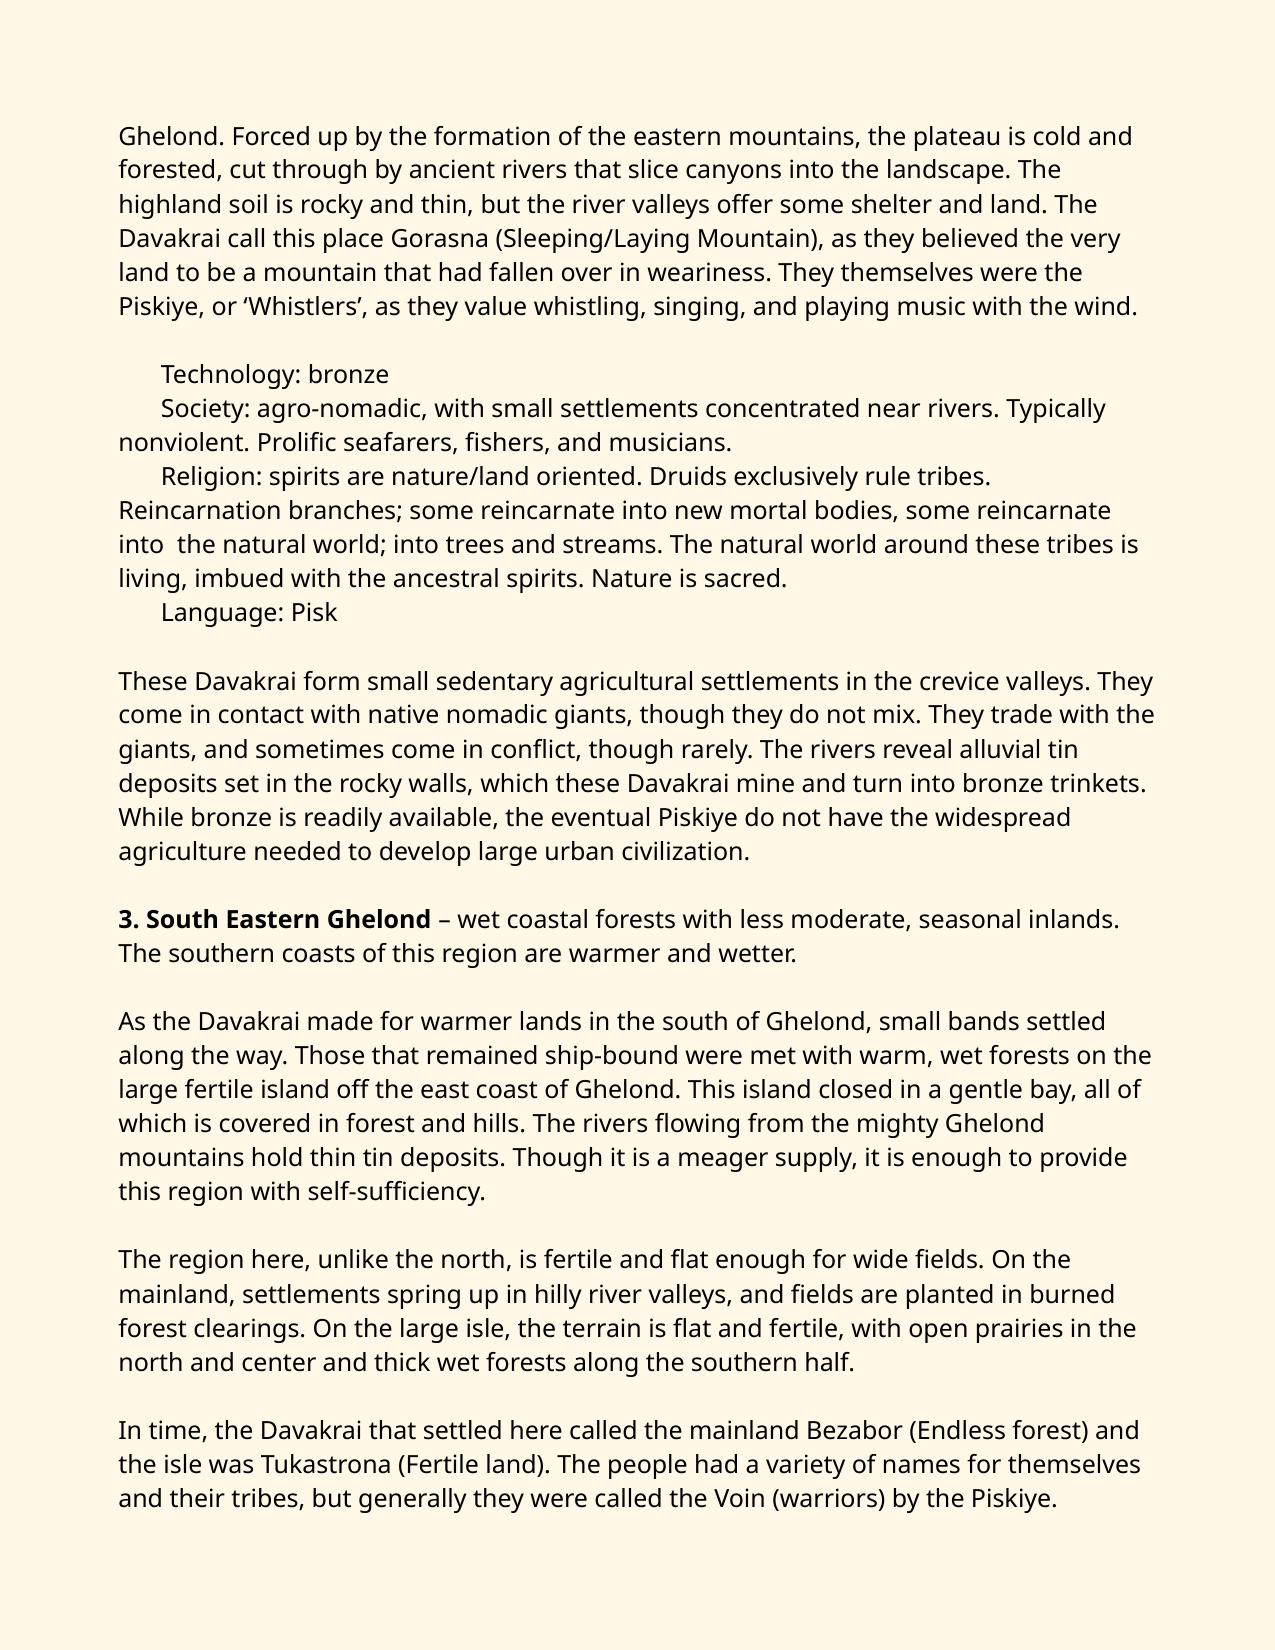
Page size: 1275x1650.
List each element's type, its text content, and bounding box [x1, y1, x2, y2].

text These Davakrai form small sedentary agricultural settlements in the crevice valleys. They come in contact with native nomadic giants, though they do not mix. They trade with the giants, and sometimes come in conflict, though rarely. The rivers reveal alluvial tin deposits set in the rocky walls, which these Davakrai mine and turn into bronze trinkets. While bronze is readily available, the eventual Piskiye do not have the widespread agriculture needed to develop large urban civilization. [118, 663, 1157, 867]
text As the Davakrai made for warmer lands in the south of Ghelond, small bands settled along the way. Those that remained ship-bound were met with warm, wet forests on the large fertile island off the east coast of Ghelond. This island closed in a gentle bay, all of which is covered in forest and hills. The rivers flowing from the mighty Ghelond mountains hold thin tin deposits. Though it is a meager supply, it is enough to provide this region with self-sufficiency. [118, 1004, 1157, 1208]
text Society: agro-nomadic, with small settlements concentrated near rivers. Typically nonviolent. Prolific seafarers, fishers, and musicians. [118, 391, 1157, 459]
text Language: Pisk [118, 595, 1157, 629]
text 3. South Eastern Ghelond – wet coastal forests with less moderate, seasonal inlands. The southern coasts of this region are warmer and wetter. [118, 902, 1157, 970]
text Technology: bronze [118, 357, 1157, 391]
text Religion: spirits are nature/land oriented. Druids exclusively rule tribes. Reincarnation branches; some reincarnate into new mortal bodies, some reincarnate into the natural world; into trees and streams. The natural world around these tribes is living, imbued with the ancestral spirits. Nature is sacred. [118, 459, 1157, 595]
text In time, the Davakrai that settled here called the mainland Bezabor (Endless forest) and the isle was Tukastrona (Fertile land). The people had a variety of names for themselves and their tribes, but generally they were called the Voin (warriors) by the Piskiye. [118, 1412, 1157, 1515]
text The region here, unlike the north, is fertile and flat enough for wide fields. On the mainland, settlements spring up in hilly river valleys, and fields are planted in burned forest clearings. On the large isle, the terrain is flat and fertile, with open prairies in the north and center and thick wet forests along the southern half. [118, 1242, 1157, 1378]
text Ghelond. Forced up by the formation of the eastern mountains, the plateau is cold and forested, cut through by ancient rivers that slice canyons into the landscape. The highland soil is rocky and thin, but the river valleys offer some shelter and land. The Davakrai call this place Gorasna (Sleeping/Laying Mountain), as they believed the very land to be a mountain that had fallen over in weariness. They themselves were the Piskiye, or ‘Whistlers’, as they value whistling, singing, and playing music with the wind. [118, 118, 1157, 322]
